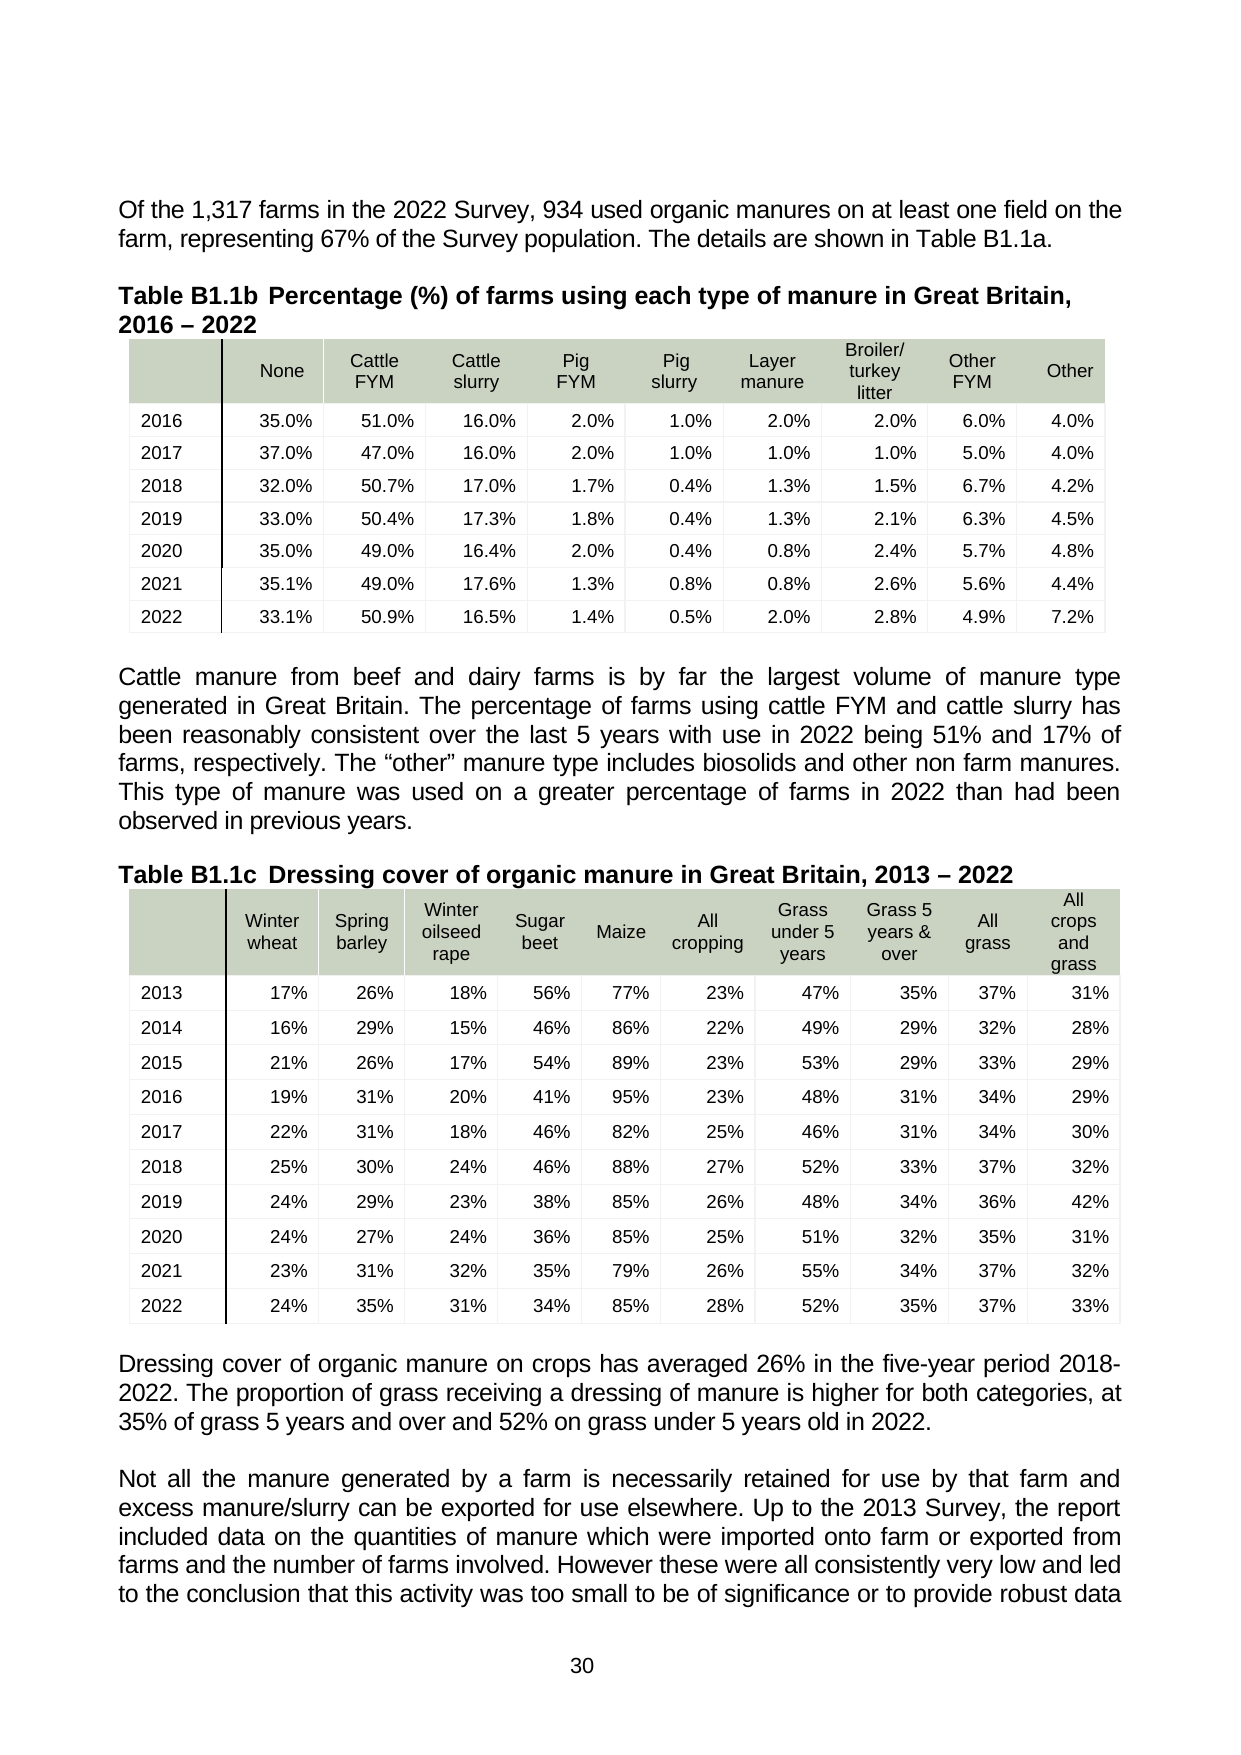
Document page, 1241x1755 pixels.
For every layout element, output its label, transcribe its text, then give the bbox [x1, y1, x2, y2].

table_cell 34% [949, 1115, 1027, 1149]
table_cell 28% [1028, 1011, 1119, 1044]
table_cell 17.6% [426, 568, 527, 599]
table_cell 55% [756, 1254, 850, 1288]
table_cell 5.7% [928, 535, 1016, 567]
table_cell 32% [1028, 1150, 1119, 1183]
table_cell 85% [582, 1219, 660, 1253]
table_cell 35.0% [223, 404, 323, 436]
table_header Sugar beet [498, 889, 582, 975]
table_cell 23% [661, 976, 754, 1009]
table_cell 29% [1028, 1045, 1119, 1079]
table_cell 49.0% [324, 568, 425, 599]
table_cell 23% [227, 1254, 318, 1288]
table_cell 4.2% [1017, 470, 1104, 501]
table_header Pig slurry [625, 339, 723, 403]
text Of the 1,317 farms in the 2022 Survey, 934 used organic manures on at least one field on the farm, representing 67% of the Survey population. The details are shown in Table B1.1a. [118, 195, 1122, 252]
table_cell 31% [1028, 1219, 1119, 1253]
table_cell 35% [949, 1219, 1027, 1253]
table_cell 50.7% [324, 470, 425, 501]
table_cell 17.3% [426, 503, 527, 534]
table_cell 0.5% [626, 601, 723, 632]
table_cell 2020 [130, 1219, 225, 1253]
table_cell 2019 [130, 1185, 225, 1218]
table_cell 4.0% [1017, 437, 1104, 469]
table_cell 49% [756, 1011, 850, 1044]
table_cell 31% [1028, 976, 1119, 1009]
table_cell 2013 [130, 976, 225, 1009]
table_cell 1.3% [724, 470, 821, 501]
table_cell 15% [405, 1011, 497, 1044]
table_header Grass under 5 years [755, 889, 850, 975]
table_cell 26% [661, 1185, 754, 1218]
table_cell 17% [227, 976, 318, 1009]
table_cell 46% [498, 1011, 581, 1044]
table_cell 17% [405, 1045, 497, 1079]
table_cell 34% [498, 1289, 581, 1323]
table_cell 1.4% [528, 601, 624, 632]
table_cell 4.9% [928, 601, 1016, 632]
table_cell 2.8% [822, 601, 927, 632]
table_cell 4.4% [1017, 568, 1104, 599]
table_cell 16.0% [426, 404, 527, 436]
table_cell 2.4% [822, 535, 927, 567]
table_cell 2.0% [528, 535, 624, 567]
table_cell 32% [405, 1254, 497, 1288]
table_cell 24% [227, 1185, 318, 1218]
table_cell 1.7% [528, 470, 624, 501]
table_cell 32% [1028, 1254, 1119, 1288]
table_cell 32.0% [223, 470, 323, 501]
table_cell 2015 [130, 1045, 225, 1079]
table_cell 2.1% [822, 503, 927, 534]
table_cell 6.3% [928, 503, 1016, 534]
table_cell 31% [319, 1115, 404, 1149]
table_header Maize [582, 889, 660, 975]
table_header None [223, 339, 323, 403]
table_cell 2021 [130, 568, 221, 599]
table_cell 2016 [130, 404, 221, 436]
text Table B1.1b Percentage (%) of farms using each type of manure in Great Britain, 2016 – 2022 [118, 281, 1122, 339]
table_cell 2017 [130, 1115, 225, 1149]
table_cell 2022 [130, 601, 221, 632]
table_cell 2017 [130, 437, 221, 469]
table_cell 32% [949, 1011, 1027, 1044]
table_header Other [1016, 339, 1105, 403]
table_cell 37.0% [223, 437, 323, 469]
table_cell 2.0% [822, 404, 927, 436]
table_cell 16% [227, 1011, 318, 1044]
table_cell 38% [498, 1185, 581, 1218]
table_cell 2.0% [528, 437, 624, 469]
table_cell 16.5% [426, 601, 527, 632]
table_cell 0.4% [626, 535, 723, 567]
table_cell 35.0% [223, 535, 323, 567]
table_cell 18% [405, 976, 497, 1009]
table_cell 16.0% [426, 437, 527, 469]
table_cell 51% [756, 1219, 850, 1253]
table_cell 4.5% [1017, 503, 1104, 534]
table_cell 35.1% [222, 568, 323, 599]
table_cell 24% [405, 1150, 497, 1183]
table_cell 29% [851, 1045, 948, 1079]
table_cell 34% [851, 1254, 948, 1288]
table_cell 35% [319, 1289, 404, 1323]
table_cell 30% [319, 1150, 404, 1183]
table_cell 28% [661, 1289, 754, 1323]
table_cell 46% [498, 1150, 581, 1183]
table_cell 2016 [130, 1080, 225, 1114]
table_cell 49.0% [324, 535, 425, 567]
table_header All grass [948, 889, 1027, 975]
table_cell 37% [949, 976, 1027, 1009]
table_cell 1.5% [822, 470, 927, 501]
table_cell 27% [319, 1219, 404, 1253]
table_cell 24% [227, 1219, 318, 1253]
table_cell 34% [949, 1080, 1027, 1114]
table_cell 47.0% [324, 437, 425, 469]
table_header Winter oilseed rape [405, 889, 498, 975]
table_cell 2021 [130, 1254, 225, 1288]
table_cell 50.4% [324, 503, 425, 534]
table_cell 51.0% [324, 404, 425, 436]
table_cell 18% [405, 1115, 497, 1149]
table_cell 25% [661, 1115, 754, 1149]
table_cell 22% [227, 1115, 318, 1149]
table_cell 37% [949, 1150, 1027, 1183]
table_cell 0.8% [724, 568, 821, 599]
table_cell 33.0% [223, 503, 323, 534]
table_cell 7.2% [1017, 601, 1104, 632]
table_cell 22% [661, 1011, 754, 1044]
table_header Spring barley [319, 889, 404, 975]
table_cell 86% [582, 1011, 660, 1044]
table_cell 25% [227, 1150, 318, 1183]
table_cell 77% [582, 976, 660, 1009]
table_cell 46% [756, 1115, 850, 1149]
table_cell 35% [851, 976, 948, 1009]
table_cell 31% [851, 1080, 948, 1114]
table_cell 2019 [130, 503, 221, 534]
text Not all the manure generated by a farm is necessarily retained for use by that farm and excess manure/slurry can be exported for use elsewhere. Up to the 2013 Survey, the report included data on the quantities of manure which were imported onto farm or exported from farms and the number of farms involved. However these were all consistently very low and led to the conclusion that this activity was too small to be of significance or to provide robust data [118, 1464, 1122, 1608]
table_cell 16.4% [426, 535, 527, 567]
table_cell 0.4% [626, 470, 723, 501]
table_cell 88% [582, 1150, 660, 1183]
table_cell 48% [756, 1185, 850, 1218]
table_cell 0.8% [626, 568, 723, 599]
table_header [129, 889, 225, 975]
table_header Grass 5 years & over [850, 889, 948, 975]
table_cell 52% [756, 1150, 850, 1183]
table_cell 2.6% [822, 568, 927, 599]
table_cell 42% [1028, 1185, 1119, 1218]
table_cell 41% [498, 1080, 581, 1114]
table_cell 31% [405, 1289, 497, 1323]
table_cell 2020 [130, 535, 221, 567]
table_cell 79% [582, 1254, 660, 1288]
table_cell 32% [851, 1219, 948, 1253]
table_cell 29% [319, 1011, 404, 1044]
table_cell 1.0% [822, 437, 927, 469]
table_cell 30% [1028, 1115, 1119, 1149]
table_header Pig FYM [527, 339, 625, 403]
table_cell 1.0% [626, 437, 723, 469]
table_cell 48% [756, 1080, 850, 1114]
table_header [129, 339, 221, 403]
table_cell 33% [851, 1150, 948, 1183]
table_cell 23% [661, 1080, 754, 1114]
table_cell 0.8% [724, 535, 821, 567]
table_cell 23% [661, 1045, 754, 1079]
table_cell 29% [851, 1011, 948, 1044]
table_cell 36% [949, 1185, 1027, 1218]
table_cell 23% [405, 1185, 497, 1218]
table_cell 20% [405, 1080, 497, 1114]
table_cell 37% [949, 1289, 1027, 1323]
table_header Broiler/ turkey litter [821, 339, 928, 403]
table_cell 24% [227, 1289, 318, 1323]
table_cell 31% [319, 1254, 404, 1288]
table_cell 2018 [130, 470, 221, 501]
table_cell 25% [661, 1219, 754, 1253]
table_header Cattle slurry [425, 339, 527, 403]
table_cell 6.0% [928, 404, 1016, 436]
table_cell 33% [949, 1045, 1027, 1079]
table_cell 19% [227, 1080, 318, 1114]
table_cell 4.0% [1017, 404, 1104, 436]
table_cell 31% [851, 1115, 948, 1149]
table_cell 4.8% [1017, 535, 1104, 567]
table_cell 34% [851, 1185, 948, 1218]
table_cell 85% [582, 1185, 660, 1218]
table_cell 29% [1028, 1080, 1119, 1114]
text Cattle manure from beef and dairy farms is by far the largest volume of manure type generated in Great Britain. The percentage of farms using cattle FYM and cattle slurry has been reasonably consistent over the last 5 years with use in 2022 being 51% and 17% of farms, respectively. The “other” manure type includes biosolids and other non farm manures. This type of manure was used on a greater percentage of farms in 2022 than had been observed in previous years. [118, 662, 1122, 834]
table_cell 26% [661, 1254, 754, 1288]
table_cell 1.3% [724, 503, 821, 534]
table_header Winter wheat [227, 889, 318, 975]
table_cell 2018 [130, 1150, 225, 1183]
table_cell 36% [498, 1219, 581, 1253]
table_cell 50.9% [324, 601, 425, 632]
table_cell 26% [319, 976, 404, 1009]
table_cell 82% [582, 1115, 660, 1149]
text Table B1.1c Dressing cover of organic manure in Great Britain, 2013 – 2022 [118, 860, 1122, 888]
table_cell 33% [1028, 1289, 1119, 1323]
table_cell 1.0% [724, 437, 821, 469]
table_header Layer manure [723, 339, 821, 403]
table_cell 26% [319, 1045, 404, 1079]
table_cell 5.0% [928, 437, 1016, 469]
table_cell 52% [756, 1289, 850, 1323]
table_cell 56% [498, 976, 581, 1009]
text Dressing cover of organic manure on crops has averaged 26% in the five-year period 2018-2022. The proportion of grass receiving a dressing of manure is higher for both categories, at 35% of grass 5 years and over and 52% on grass under 5 years old in 2022. [118, 1349, 1122, 1435]
table_cell 1.3% [528, 568, 624, 599]
table_cell 2022 [130, 1289, 225, 1323]
table_cell 47% [756, 976, 850, 1009]
table_cell 2.0% [724, 601, 821, 632]
table_cell 29% [319, 1185, 404, 1218]
table_cell 37% [949, 1254, 1027, 1288]
table_cell 27% [661, 1150, 754, 1183]
table_cell 21% [227, 1045, 318, 1079]
table_header All crops and grass [1027, 889, 1120, 975]
table_cell 54% [498, 1045, 581, 1079]
table_cell 2.0% [528, 404, 624, 436]
table_cell 85% [582, 1289, 660, 1323]
table_cell 33.1% [222, 601, 323, 632]
table_cell 89% [582, 1045, 660, 1079]
table_cell 35% [498, 1254, 581, 1288]
table_cell 24% [405, 1219, 497, 1253]
table_header Other FYM [928, 339, 1016, 403]
table_cell 1.8% [528, 503, 624, 534]
table_header All cropping [660, 889, 755, 975]
table_cell 5.6% [928, 568, 1016, 599]
table_cell 2014 [130, 1011, 225, 1044]
table_cell 46% [498, 1115, 581, 1149]
table_cell 31% [319, 1080, 404, 1114]
table_cell 53% [756, 1045, 850, 1079]
table_cell 17.0% [426, 470, 527, 501]
table_cell 1.0% [626, 404, 723, 436]
table_cell 95% [582, 1080, 660, 1114]
table_header Cattle FYM [324, 339, 425, 403]
table_cell 0.4% [626, 503, 723, 534]
table_cell 2.0% [724, 404, 821, 436]
table_cell 35% [851, 1289, 948, 1323]
table_cell 6.7% [928, 470, 1016, 501]
